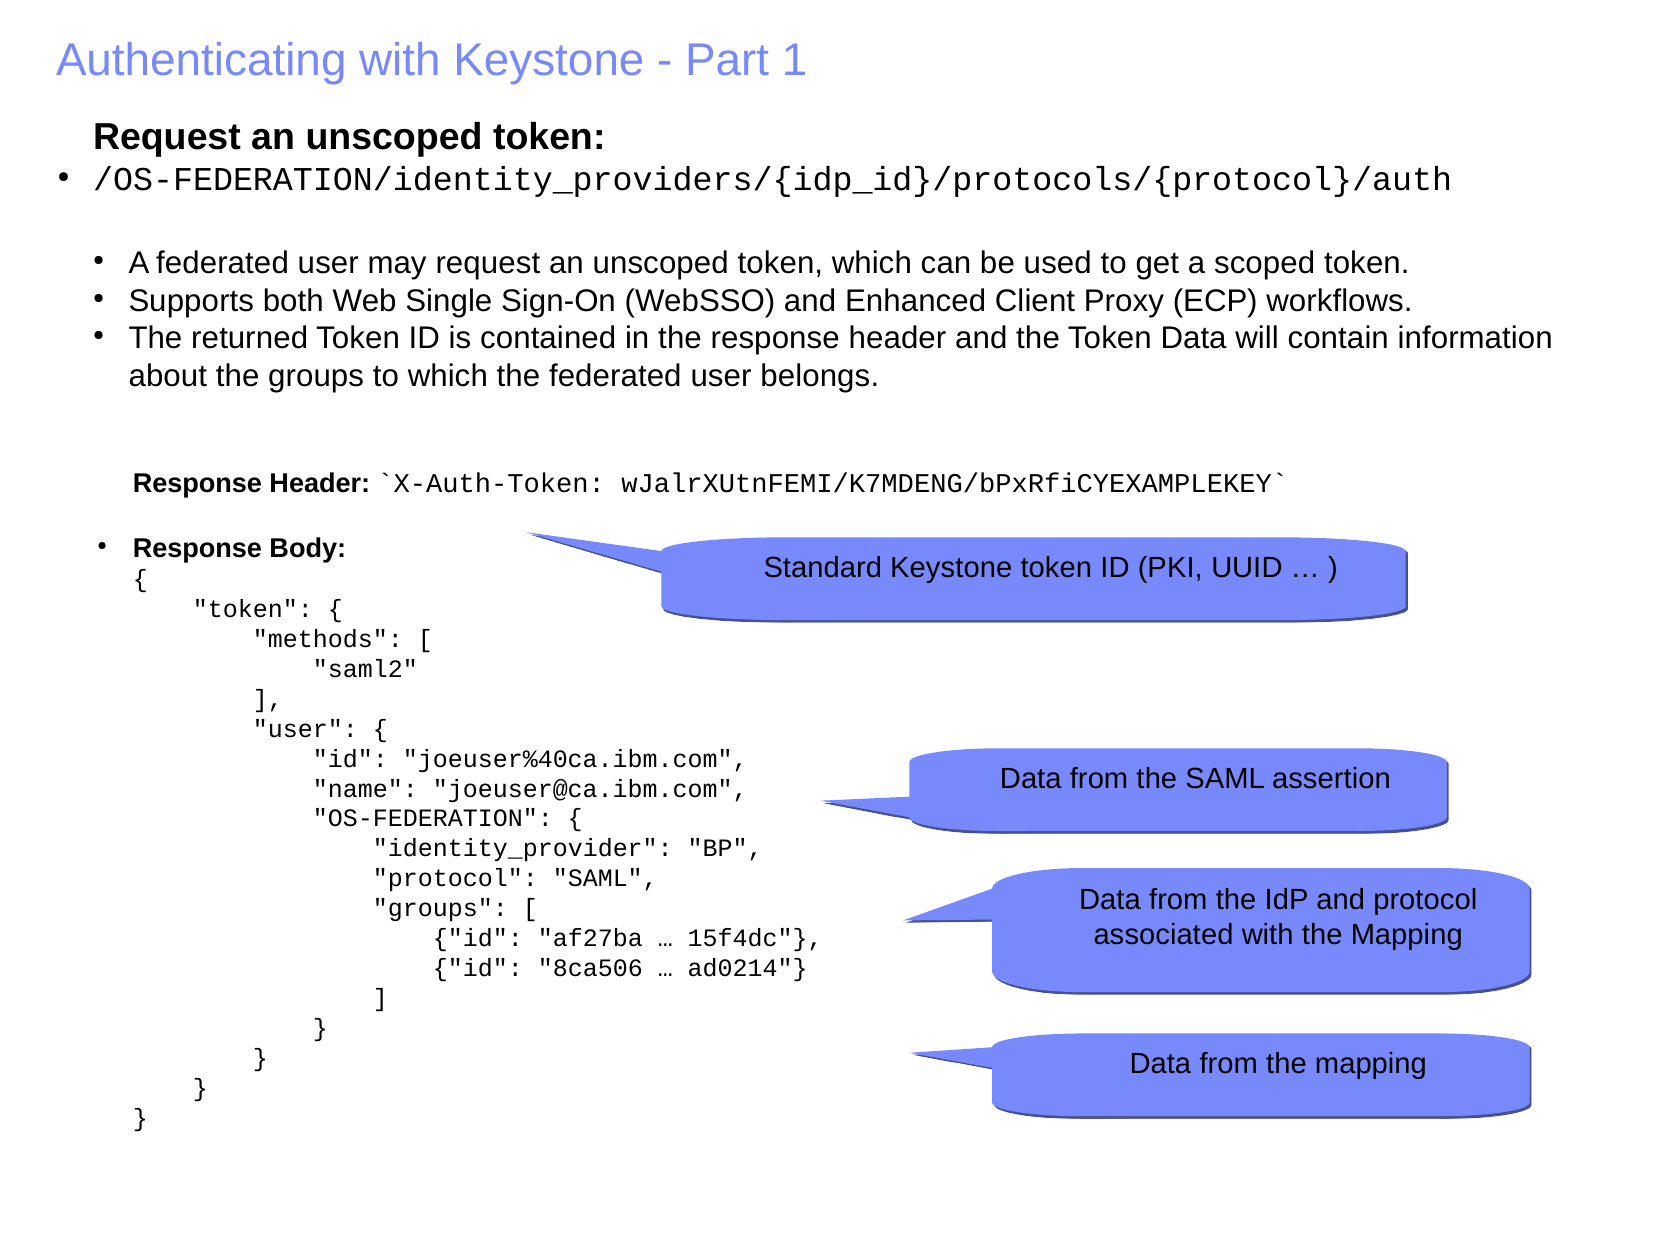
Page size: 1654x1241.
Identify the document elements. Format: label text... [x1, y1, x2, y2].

text_box Data from the mapping [909, 1033, 1530, 1117]
text_box Request an unscoped token: /OS-FEDERATION/identity_providers/{idp_id}/protocols/{protocol}/auth [42, 104, 1613, 206]
text_box Data from the SAML assertion [820, 748, 1447, 832]
text_box Response Header: `X-Auth-Token: wJalrXUtnFEMI/K7MDENG/bPxRfiCYEXAMPLEKEY` Response Body: { "token": { "methods": [ "saml2" ], "user": { "id": "joeuser%40ca.ibm.com", "name": "joeuser@ca.ibm.com", "OS-FEDERATION": { "identity_provider": "BP", "protocol": "SAML", "groups": [ {"id": "af27ba … 15f4dc"}, {"id": "8ca506 … ad0214"} ] } } } } [82, 457, 1602, 1140]
text_box A federated user may request an unscoped token, which can be used to get a scoped token. Supports both Web Single Sign-On (WebSSO) and Enhanced Client Proxy (ECP) workflows. The returned Token ID is contained in the response header and the Token Data will contain information about the groups to which the federated user belongs. [42, 235, 1613, 401]
text_box Standard Keystone token ID (PKI, UUID … ) [525, 532, 1406, 621]
text_box Data from the IdP and protocol associated with the Mapping [903, 868, 1530, 993]
text_box Authenticating with Keystone - Part 1 [41, 28, 1613, 101]
